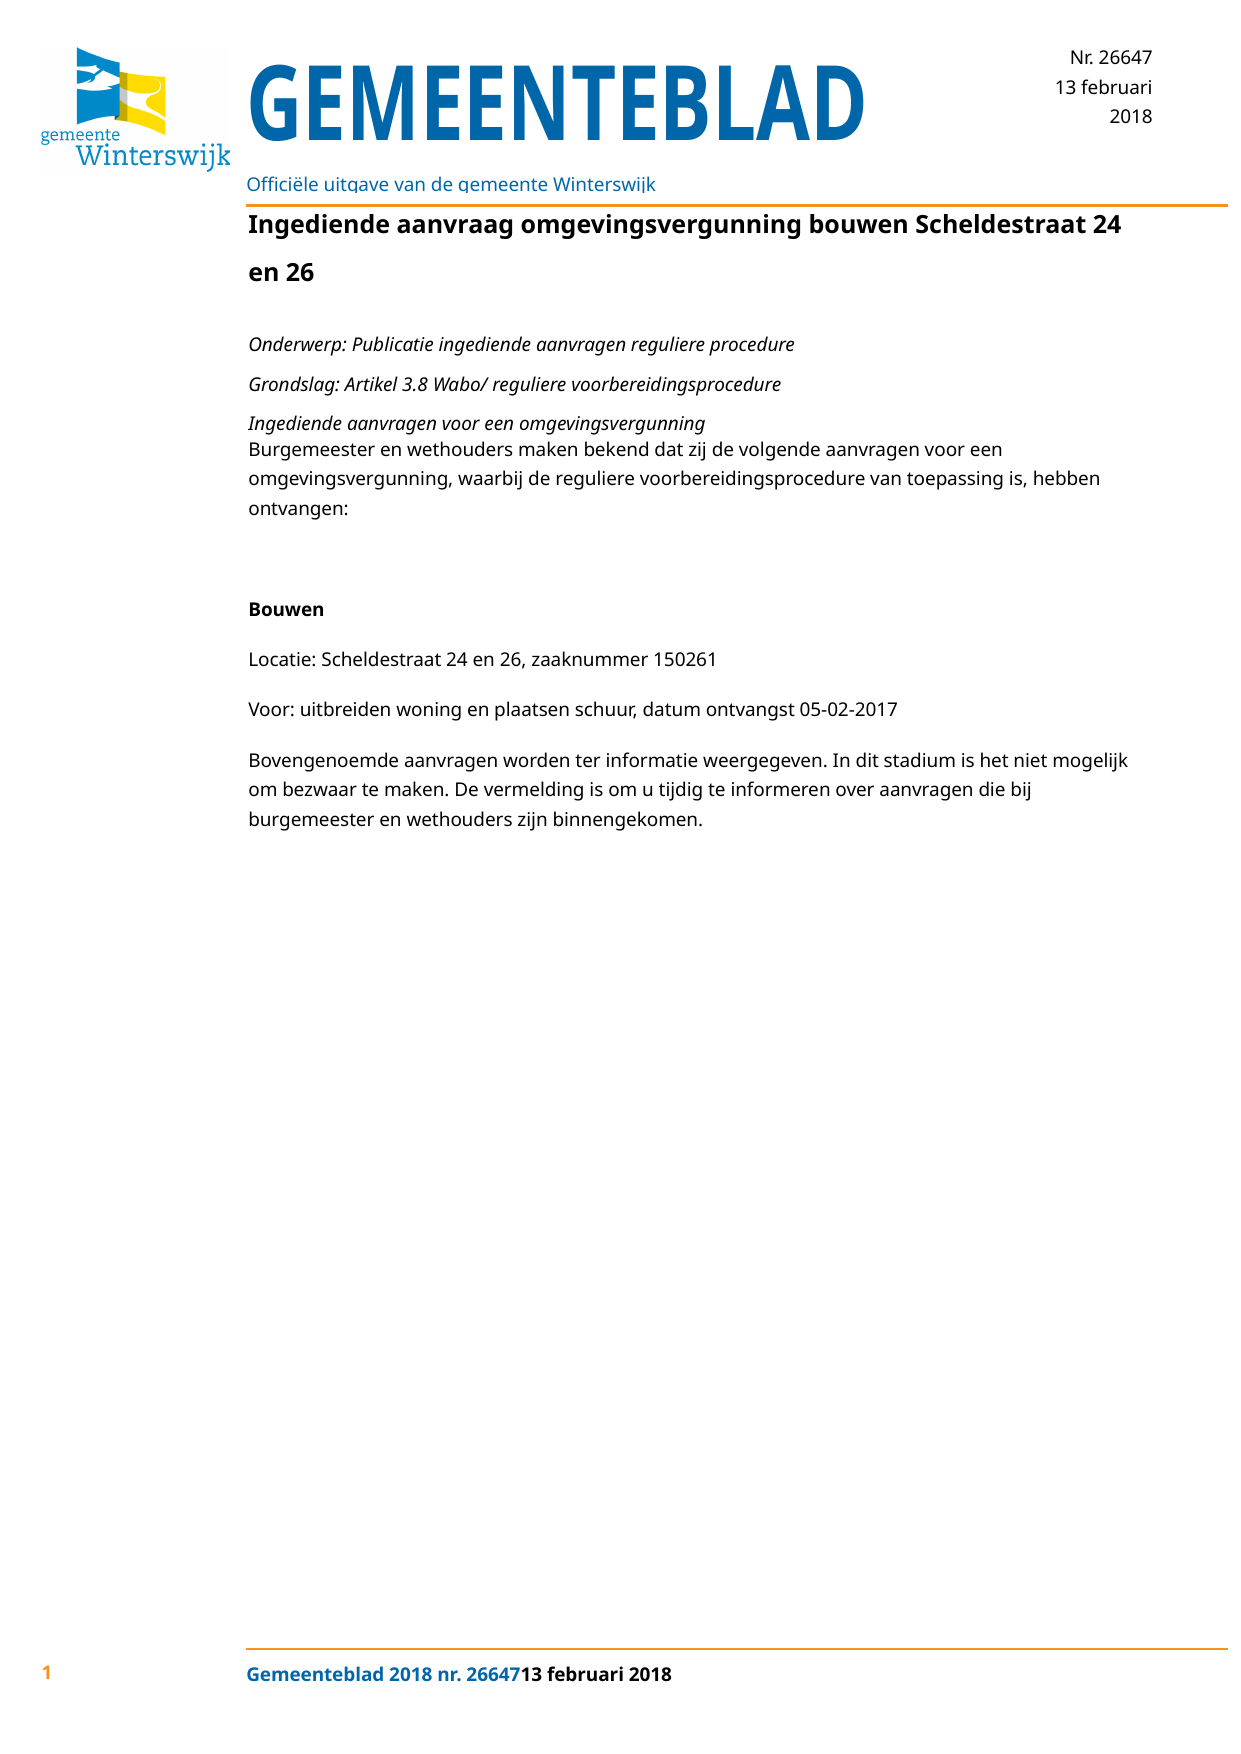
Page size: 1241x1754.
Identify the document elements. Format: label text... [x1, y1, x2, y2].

text Bouwen [248, 596, 1152, 621]
text Voor: uitbreiden woning en plaatsen schuur, datum ontvangst 05-02-2017 [248, 697, 1152, 722]
picture [41, 47, 231, 172]
text Bovengenoemde aanvragen worden ter informatie weergegeven. In dit stadium is het niet mogelijk om bezwaar te maken. De vermelding is om u tijdig te informeren over aanvragen die bij burgemeester en wethouders zijn binnengekomen. [248, 747, 1152, 832]
text Burgemeester en wethouders maken bekend dat zij de volgende aanvragen voor een omgevingsvergunning, waarbij de reguliere voorbereidingsprocedure van toepassing is, hebben ontvangen: [248, 436, 1152, 521]
text Locatie: Scheldestraat 24 en 26, zaaknummer 150261 [248, 646, 1152, 672]
text Grondslag: Artikel 3.8 Wabo/ reguliere voorbereidingsprocedure [248, 371, 1152, 396]
text Ingediende aanvraag omgevingsvergunning bouwen Scheldestraat 24 en 26 [248, 207, 1152, 288]
text Onderwerp: Publicatie ingediende aanvragen reguliere procedure [248, 331, 1152, 357]
text Ingediende aanvragen voor een omgevingsvergunning [248, 410, 1152, 436]
picture [225, 153, 231, 162]
